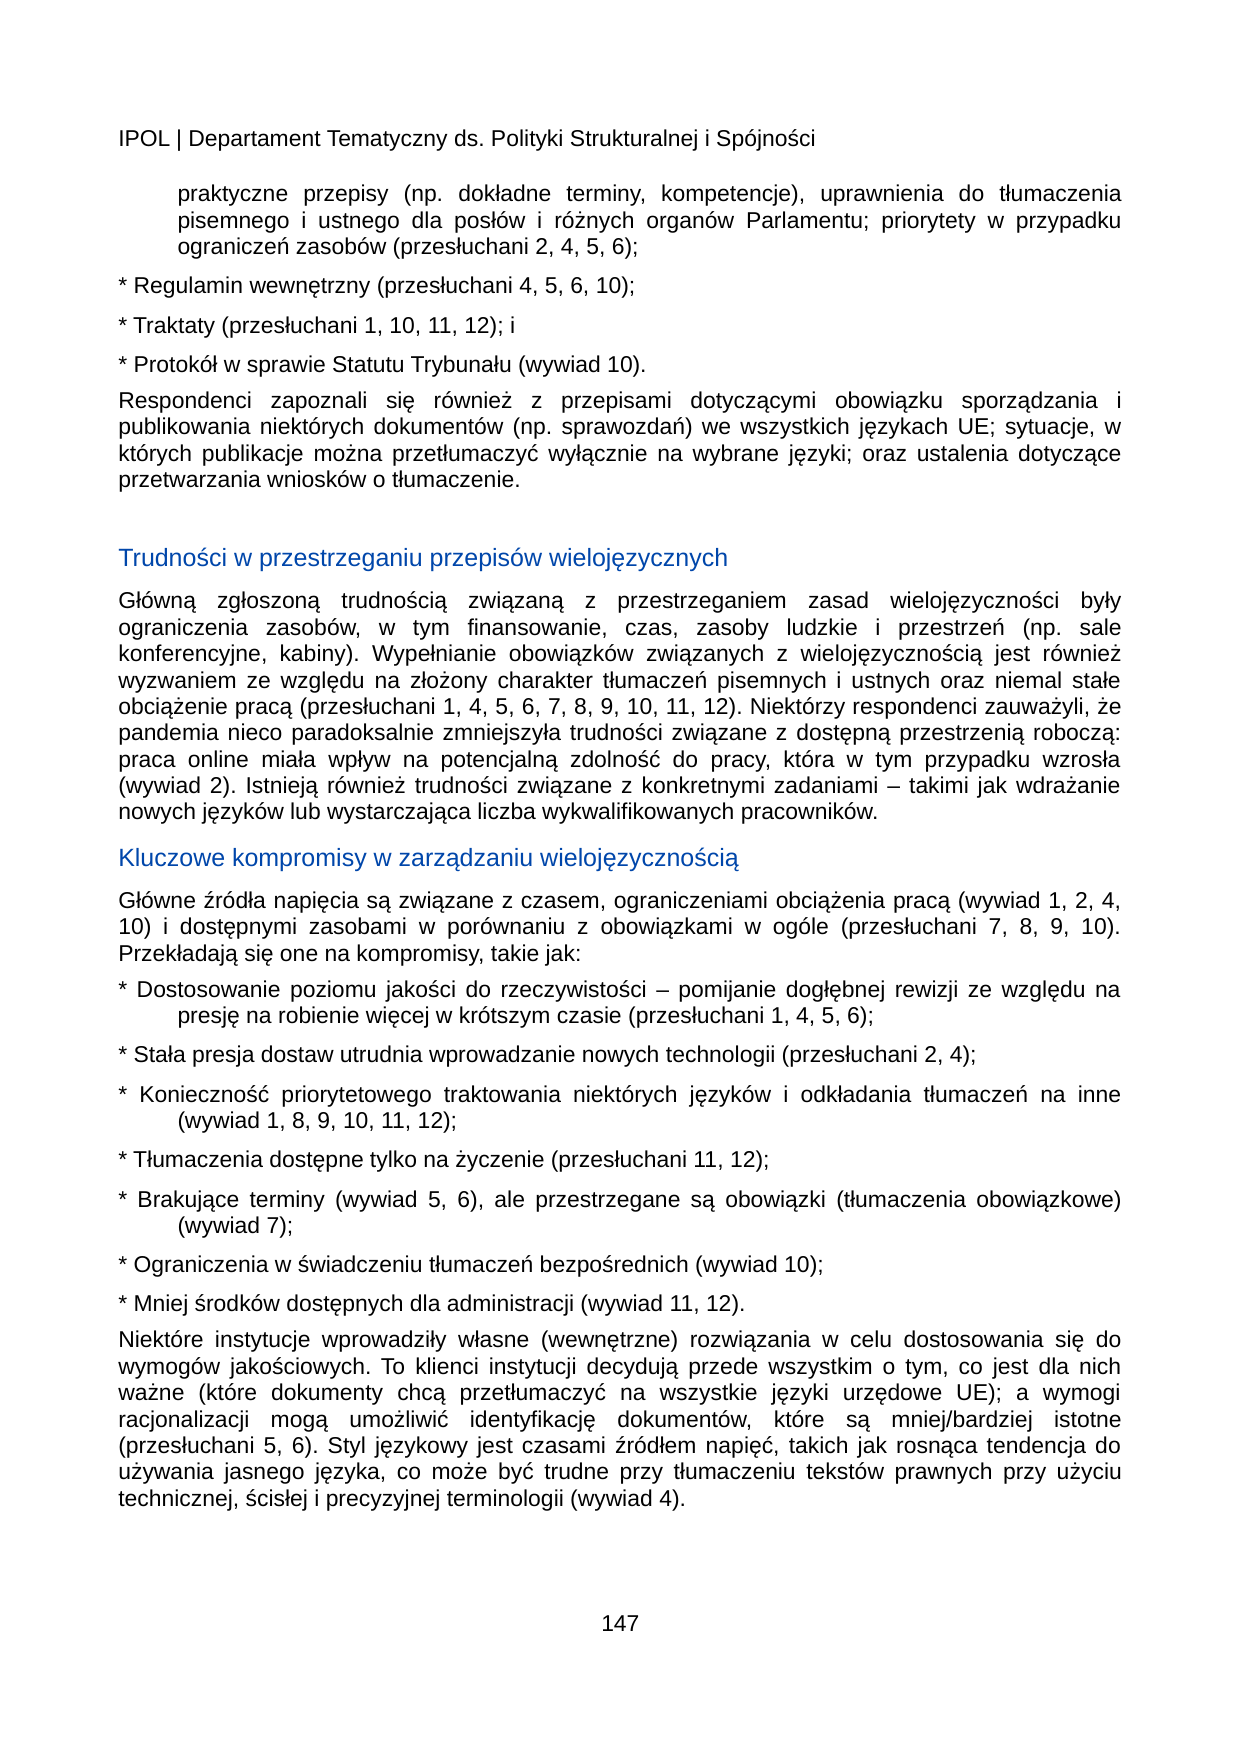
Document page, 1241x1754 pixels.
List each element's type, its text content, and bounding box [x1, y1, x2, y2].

text * Protokół w sprawie Statutu Trybunału (wywiad 10). [118, 351, 1122, 377]
text * Traktaty (przesłuchani 1, 10, 11, 12); i [118, 312, 1122, 338]
text * Dostosowanie poziomu jakości do rzeczywistości – pomijanie dogłębnej rewizji ze względu na presję na robienie więcej w krótszym czasie (przesłuchani 1, 4, 5, 6); [118, 976, 1122, 1028]
text Niektóre instytucje wprowadziły własne (wewnętrzne) rozwiązania w celu dostosowania się do wymogów jakościowych. To klienci instytucji decydują przede wszystkim o tym, co jest dla nich ważne (które dokumenty chcą przetłumaczyć na wszystkie języki urzędowe UE); a wymogi racjonalizacji mogą umożliwić identyfikację dokumentów, które są mniej/bardziej istotne (przesłuchani 5, 6). Styl językowy jest czasami źródłem napięć, takich jak rosnąca tendencja do używania jasnego języka, co może być trudne przy tłumaczeniu tekstów prawnych przy użyciu technicznej, ścisłej i precyzyjnej terminologii (wywiad 4). [118, 1326, 1122, 1511]
text * Ograniczenia w świadczeniu tłumaczeń bezpośrednich (wywiad 10); [118, 1251, 1122, 1277]
text * Regulamin wewnętrzny (przesłuchani 4, 5, 6, 10); [118, 272, 1122, 299]
text Główną zgłoszoną trudnością związaną z przestrzeganiem zasad wielojęzyczności były ograniczenia zasobów, w tym finansowanie, czas, zasoby ludzkie i przestrzeń (np. sale konferencyjne, kabiny). Wypełnianie obowiązków związanych z wielojęzycznością jest również wyzwaniem ze względu na złożony charakter tłumaczeń pisemnych i ustnych oraz niemal stałe obciążenie pracą (przesłuchani 1, 4, 5, 6, 7, 8, 9, 10, 11, 12). Niektórzy respondenci zauważyli, że pandemia nieco paradoksalnie zmniejszyła trudności związane z dostępną przestrzenią roboczą: praca online miała wpływ na potencjalną zdolność do pracy, która w tym przypadku wzrosła (wywiad 2). Istnieją również trudności związane z konkretnymi zadaniami – takimi jak wdrażanie nowych języków lub wystarczająca liczba wykwalifikowanych pracowników. [118, 587, 1122, 825]
text * Brakujące terminy (wywiad 5, 6), ale przestrzegane są obowiązki (tłumaczenia obowiązkowe) (wywiad 7); [118, 1186, 1122, 1238]
subtitle Trudności w przestrzeganiu przepisów wielojęzycznych [118, 543, 1122, 572]
text praktyczne przepisy (np. dokładne terminy, kompetencje), uprawnienia do tłumaczenia pisemnego i ustnego dla posłów i różnych organów Parlamentu; priorytety w przypadku ograniczeń zasobów (przesłuchani 2, 4, 5, 6); [118, 180, 1122, 259]
text * Mniej środków dostępnych dla administracji (wywiad 11, 12). [118, 1290, 1122, 1317]
text Respondenci zapoznali się również z przepisami dotyczącymi obowiązku sporządzania i publikowania niektórych dokumentów (np. sprawozdań) we wszystkich językach UE; sytuacje, w których publikacje można przetłumaczyć wyłącznie na wybrane języki; oraz ustalenia dotyczące przetwarzania wniosków o tłumaczenie. [118, 387, 1122, 492]
text * Tłumaczenia dostępne tylko na życzenie (przesłuchani 11, 12); [118, 1146, 1122, 1173]
text Główne źródła napięcia są związane z czasem, ograniczeniami obciążenia pracą (wywiad 1, 2, 4, 10) i dostępnymi zasobami w porównaniu z obowiązkami w ogóle (przesłuchani 7, 8, 9, 10). Przekładają się one na kompromisy, takie jak: [118, 887, 1122, 966]
text * Stała presja dostaw utrudnia wprowadzanie nowych technologii (przesłuchani 2, 4); [118, 1041, 1122, 1068]
subtitle Kluczowe kompromisy w zarządzaniu wielojęzycznością [118, 842, 1122, 871]
text * Konieczność priorytetowego traktowania niektórych języków i odkładania tłumaczeń na inne (wywiad 1, 8, 9, 10, 11, 12); [118, 1081, 1122, 1133]
